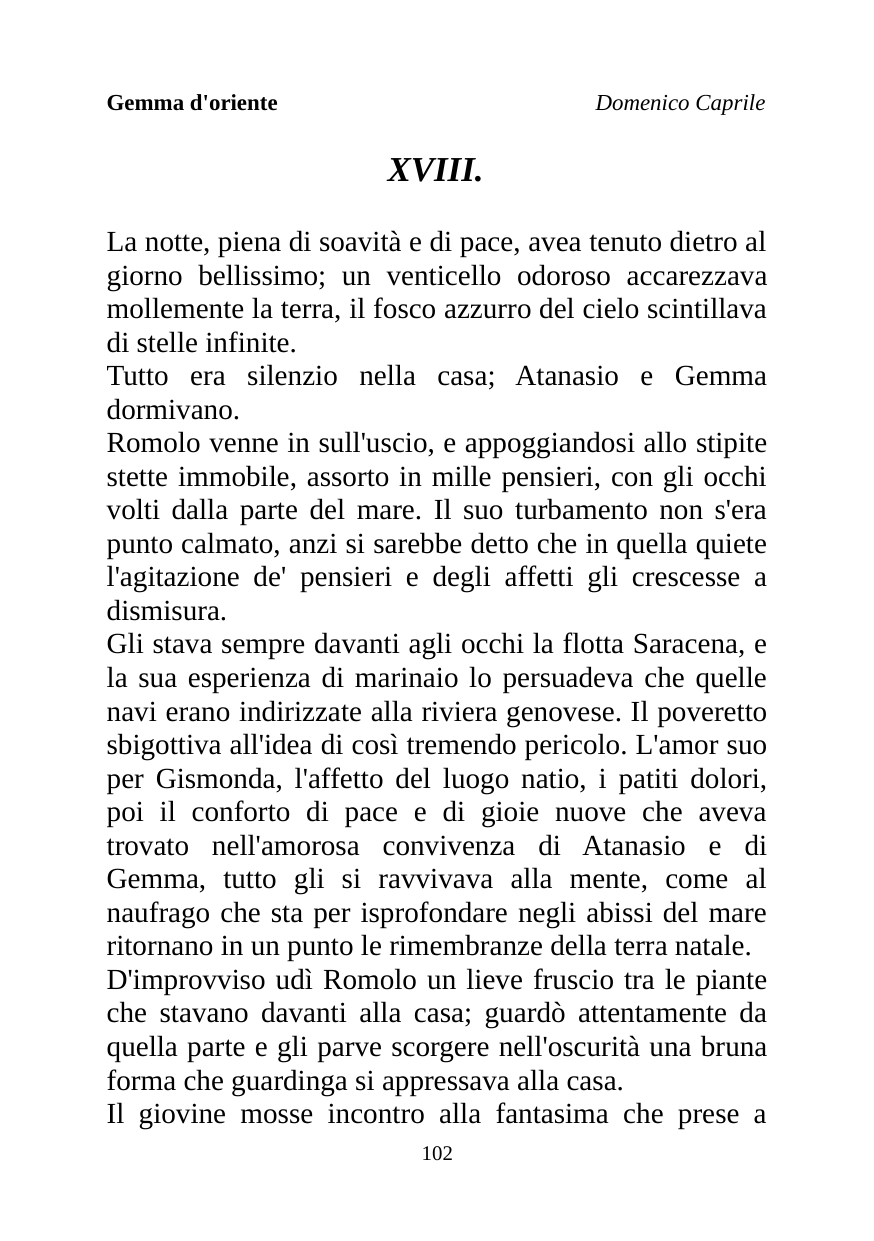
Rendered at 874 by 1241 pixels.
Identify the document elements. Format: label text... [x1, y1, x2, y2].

subtitle XVIII. [106, 148, 768, 189]
text La notte, piena di soavità e di pace, avea tenuto dietro al giorno bellissimo; un venticello odoroso accarezzava mollemente la terra, il fosco azzurro del cielo scintillava di stelle infinite. [106, 224, 768, 358]
text Gli stava sempre davanti agli occhi la flotta Saracena, e la sua esperienza di marinaio lo persuadeva che quelle navi erano indirizzate alla riviera genovese. Il poveretto sbigottiva all'idea di così tremendo pericolo. L'amor suo per Gismonda, l'affetto del luogo natio, i patiti dolori, poi il conforto di pace e di gioie nuove che aveva trovato nell'amorosa convivenza di Atanasio e di Gemma, tutto gli si ravvivava alla mente, come al naufrago che sta per isprofondare negli abissi del mare ritornano in un punto le rimembranze della terra natale. [106, 627, 768, 962]
text Tutto era silenzio nella casa; Atanasio e Gemma dormivano. [106, 358, 768, 425]
text Il giovine mosse incontro alla fantasima che prese a [106, 1096, 768, 1130]
text Romolo venne in sull'uscio, e appoggiandosi allo stipite stette immobile, assorto in mille pensieri, con gli occhi volti dalla parte del mare. Il suo turbamento non s'era punto calmato, anzi si sarebbe detto che in quella quiete l'agitazione de' pensieri e degli affetti gli crescesse a dismisura. [106, 425, 768, 627]
text D'improvviso udì Romolo un lieve fruscio tra le piante che stavano davanti alla casa; guardò attentamente da quella parte e gli parve scorgere nell'oscurità una bruna forma che guardinga si appressava alla casa. [106, 962, 768, 1096]
